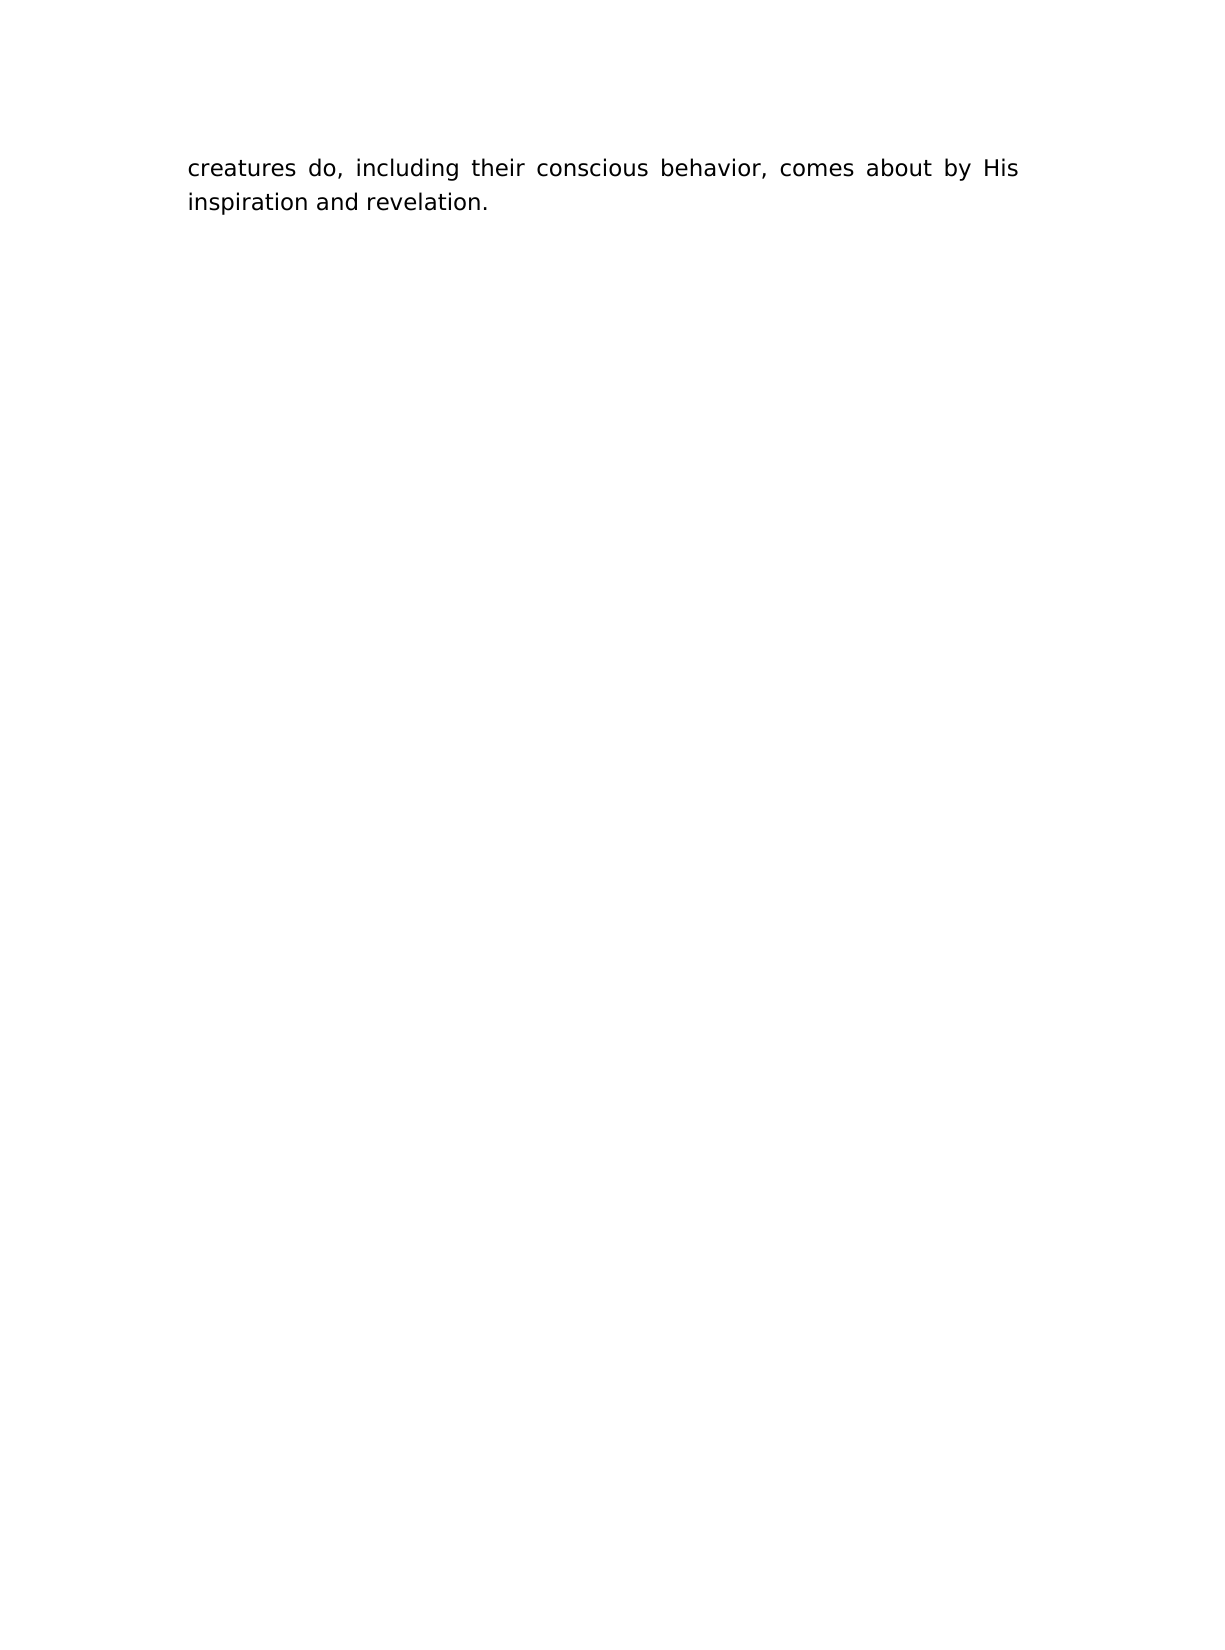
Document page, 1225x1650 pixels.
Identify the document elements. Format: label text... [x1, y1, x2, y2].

text creatures do, including their conscious behavior, comes about by His inspiration and revelation. [187, 150, 1020, 217]
